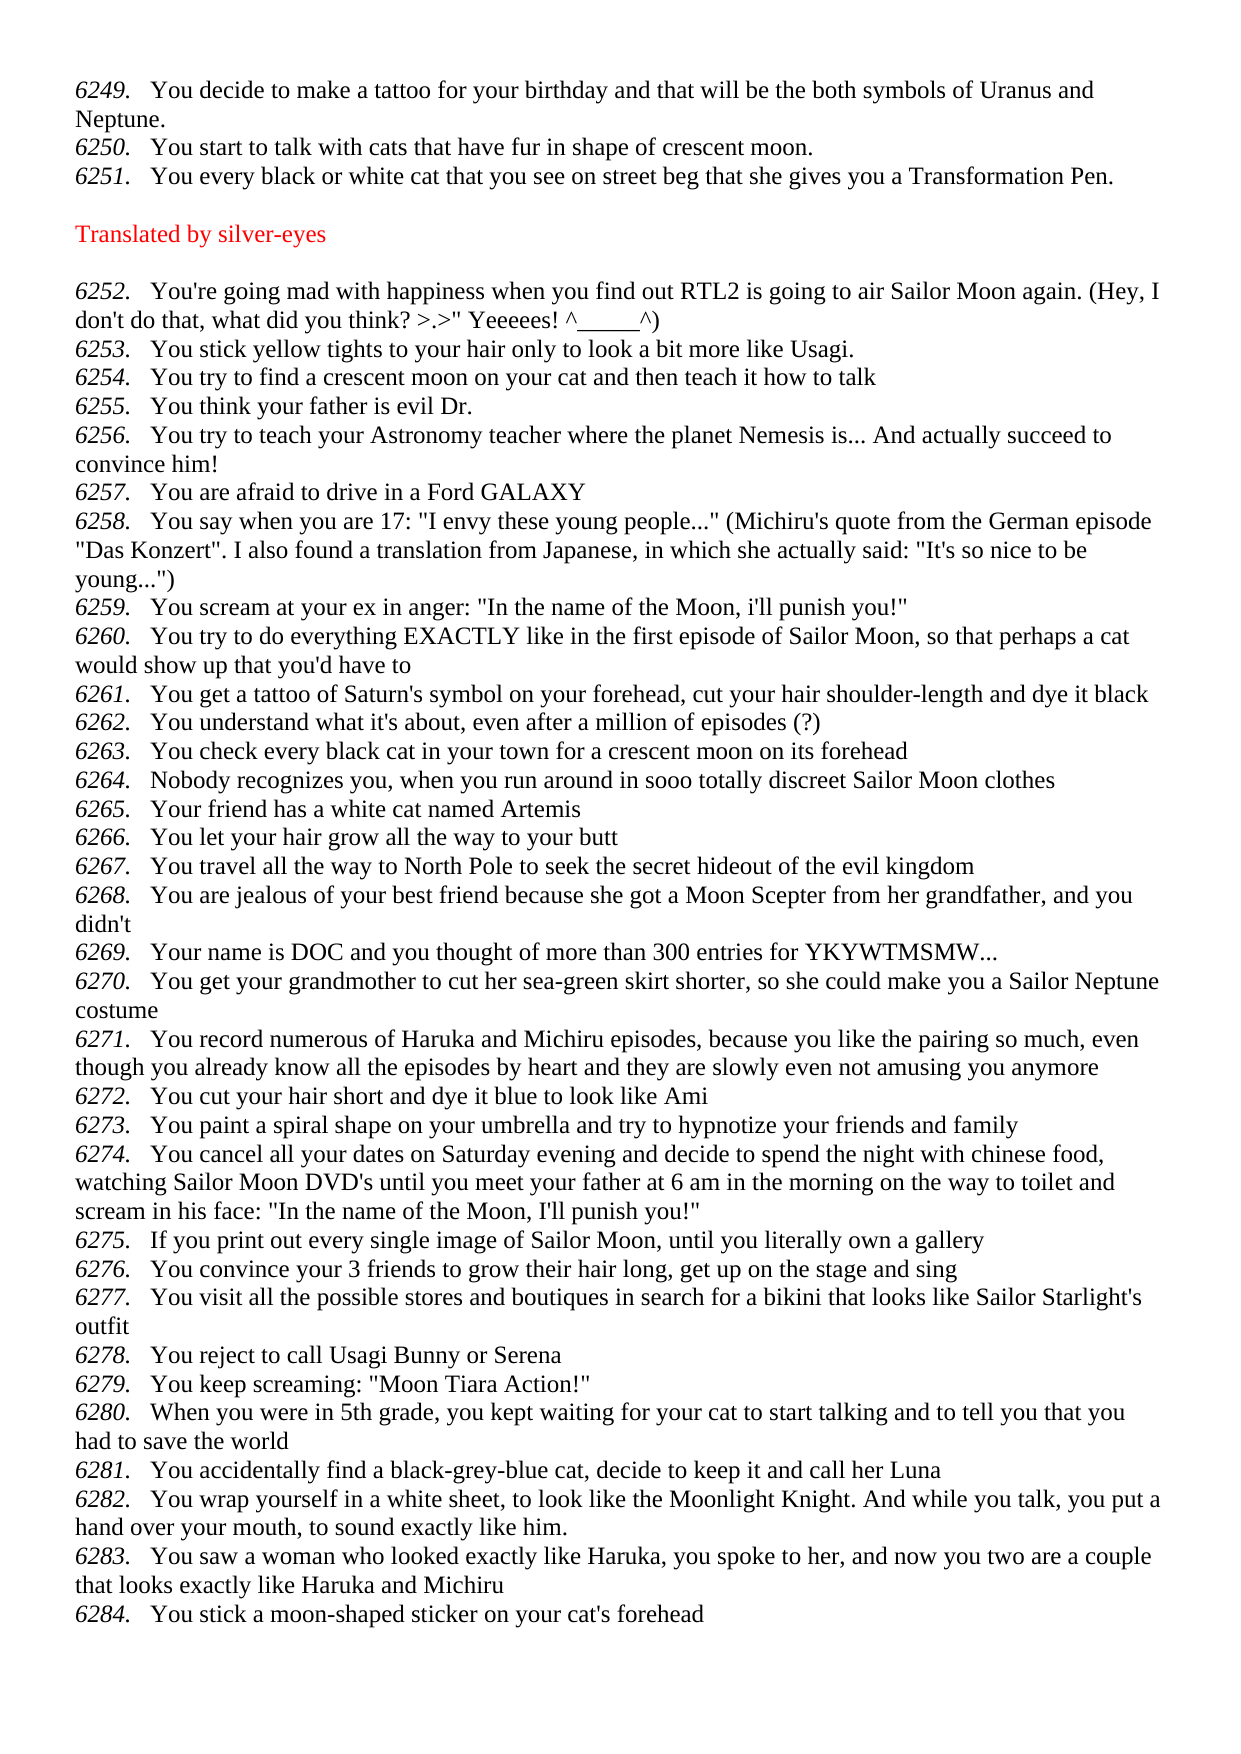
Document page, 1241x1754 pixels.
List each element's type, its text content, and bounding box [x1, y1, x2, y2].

list You say when you are 17: "I envy these young people..." (Michiru's quote from the German episode "Das Konzert". I also found a translation from Japanese, in which she actually said: "It's so nice to be young...") [75, 506, 1165, 592]
list You get your grandmother to cut her sea-green skirt shorter, so she could make you a Sailor Neptune costume [75, 966, 1165, 1024]
list You keep screaming: "Moon Tiara Action!" [75, 1369, 1165, 1397]
list You convince your 3 friends to grow their hair long, get up on the stage and sing [75, 1254, 1165, 1282]
list You let your hair grow all the way to your butt [75, 822, 1165, 851]
list Nobody recognizes you, when you run around in sooo totally discreet Sailor Moon clothes [75, 765, 1165, 794]
list You're going mad with happiness when you find out RTL2 is going to air Sailor Moon again. (Hey, I don't do that, what did you think? >.>" Yeeeees! ^_____^) [75, 276, 1165, 334]
list Your friend has a white cat named Artemis [75, 794, 1165, 822]
list You think your father is evil Dr. [75, 391, 1165, 420]
list You check every black cat in your town for a crescent moon on its forehead [75, 736, 1165, 765]
list You are afraid to drive in a Ford GALAXY [75, 477, 1165, 506]
list You stick yellow tights to your hair only to look a bit more like Usagi. [75, 334, 1165, 362]
list If you print out every single image of Sailor Moon, until you literally own a gallery [75, 1225, 1165, 1254]
list You wrap yourself in a white sheet, to look like the Moonlight Knight. And while you talk, you put a hand over your mouth, to sound exactly like him. [75, 1484, 1165, 1541]
list Translated by silver-eyes [75, 219, 1165, 276]
list You scream at your ex in anger: "In the name of the Moon, i'll punish you!" [75, 592, 1165, 621]
list You paint a spiral shape on your umbrella and try to hypnotize your friends and family [75, 1110, 1165, 1139]
list You saw a woman who looked exactly like Haruka, you spoke to her, and now you two are a couple that looks exactly like Haruka and Michiru [75, 1541, 1165, 1599]
list You get a tattoo of Saturn's symbol on your forehead, cut your hair shoulder-length and dye it black [75, 679, 1165, 707]
list You cancel all your dates on Saturday evening and decide to spend the night with chinese food, watching Sailor Moon DVD's until you meet your father at 6 am in the morning on the way to toilet and scream in his face: "In the name of the Moon, I'll punish you!" [75, 1139, 1165, 1225]
list You try to teach your Astronomy teacher where the planet Nemesis is... And actually succeed to convince him! [75, 420, 1165, 477]
list You stick a moon-shaped sticker on your cat's forehead [75, 1599, 1165, 1627]
list You visit all the possible stores and boutiques in search for a bikini that looks like Sailor Starlight's outfit [75, 1282, 1165, 1340]
list You accidentally find a black-grey-blue cat, decide to keep it and call her Luna [75, 1455, 1165, 1484]
list You decide to make a tattoo for your birthday and that will be the both symbols of Uranus and Neptune. [75, 75, 1165, 132]
list You try to find a crescent moon on your cat and then teach it how to talk [75, 362, 1165, 391]
list You try to do everything EXACTLY like in the first episode of Sailor Moon, so that perhaps a cat would show up that you'd have to [75, 621, 1165, 679]
list You understand what it's about, even after a million of episodes (?) [75, 707, 1165, 736]
list When you were in 5th grade, you kept waiting for your cat to start talking and to tell you that you had to save the world [75, 1397, 1165, 1455]
list You start to talk with cats that have fur in shape of crescent moon. [75, 132, 1165, 161]
list You record numerous of Haruka and Michiru episodes, because you like the pairing so much, even though you already know all the episodes by heart and they are slowly even not amusing you anymore [75, 1024, 1165, 1081]
list You travel all the way to North Pole to seek the secret hideout of the evil kingdom [75, 851, 1165, 880]
list Your name is DOC and you thought of more than 300 entries for YKYWTMSMW... [75, 937, 1165, 966]
list You reject to call Usagi Bunny or Serena [75, 1340, 1165, 1369]
list You are jealous of your best friend because she got a Moon Scepter from her grandfather, and you didn't [75, 880, 1165, 937]
list You cut your hair short and dye it blue to look like Ami [75, 1081, 1165, 1110]
list You every black or white cat that you see on street beg that she gives you a Transformation Pen. [75, 161, 1165, 219]
